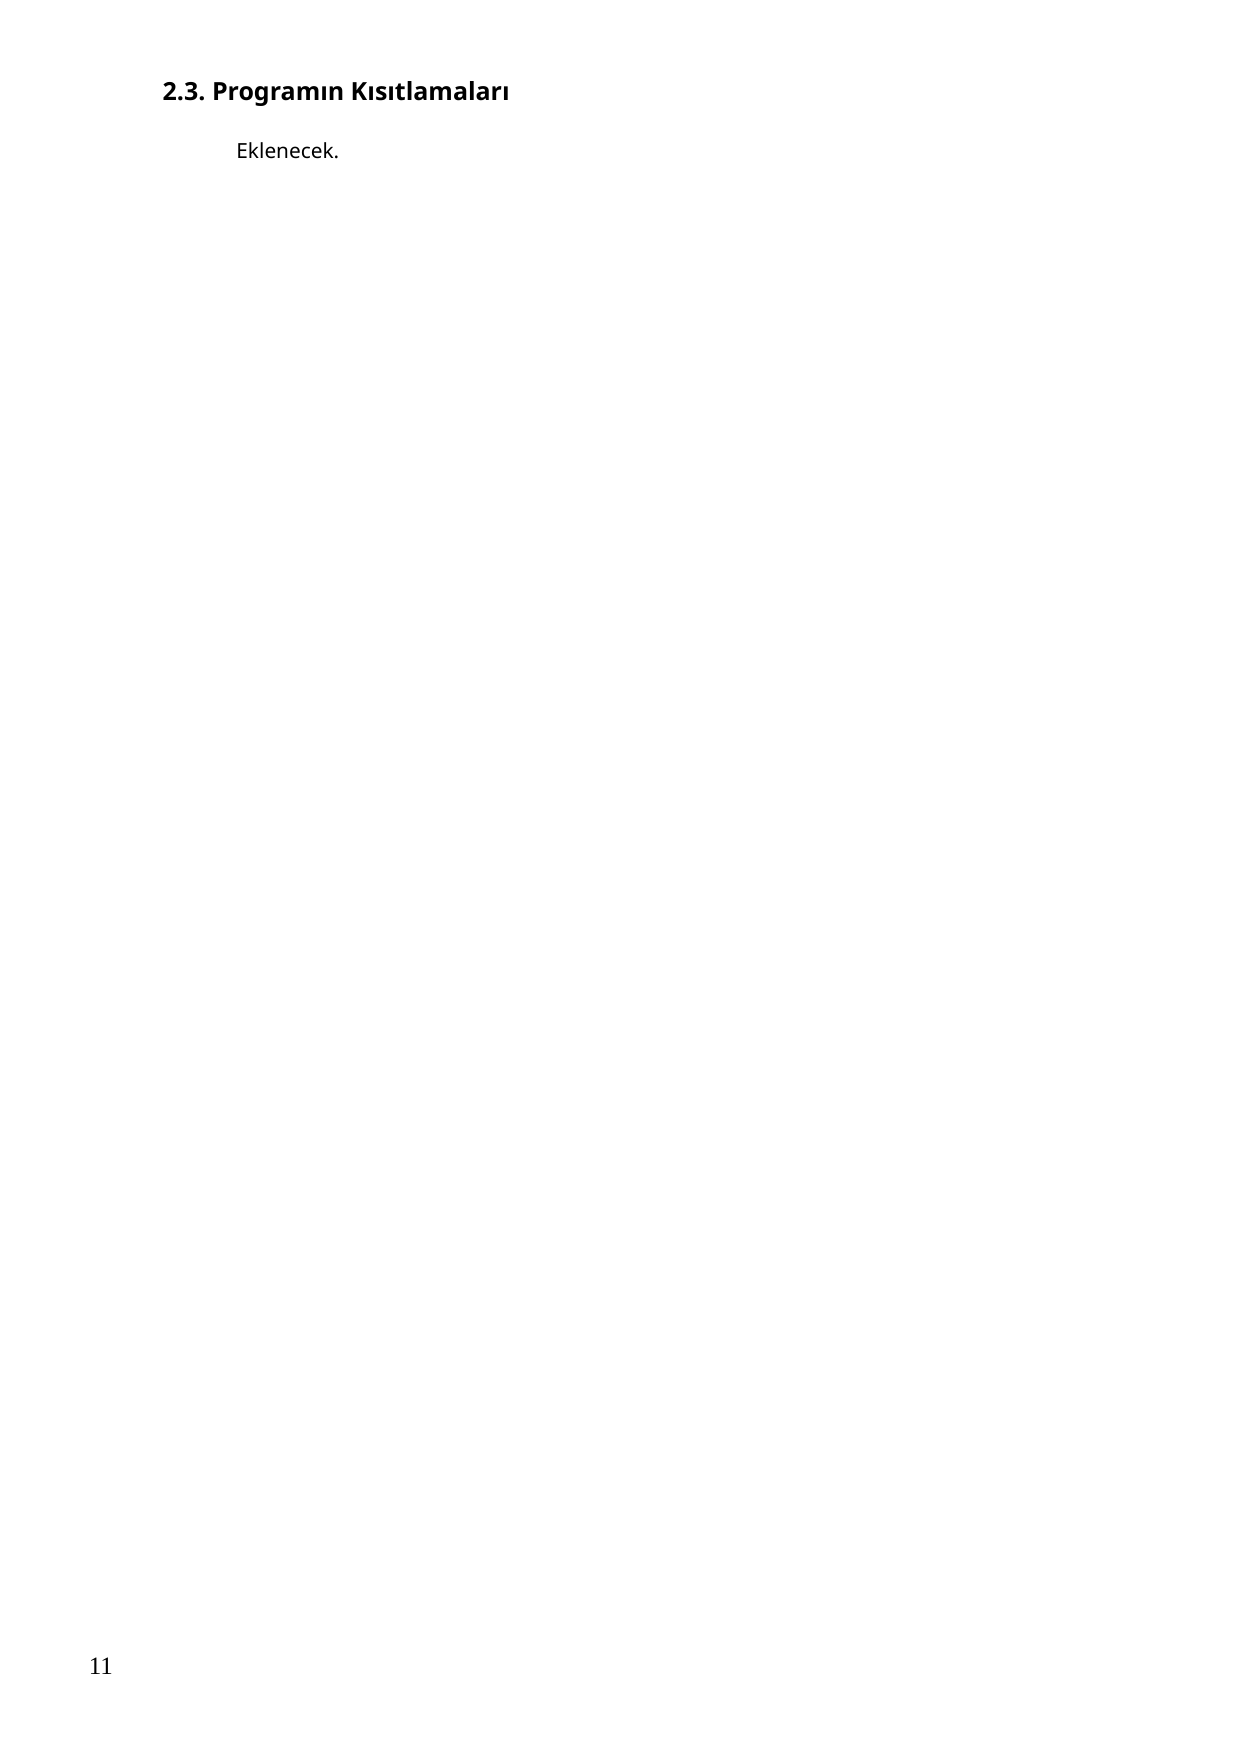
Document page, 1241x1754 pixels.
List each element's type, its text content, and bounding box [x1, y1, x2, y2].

text 2.3. Programın Kısıtlamaları [88, 74, 1152, 108]
text Eklenecek. [88, 136, 1152, 165]
